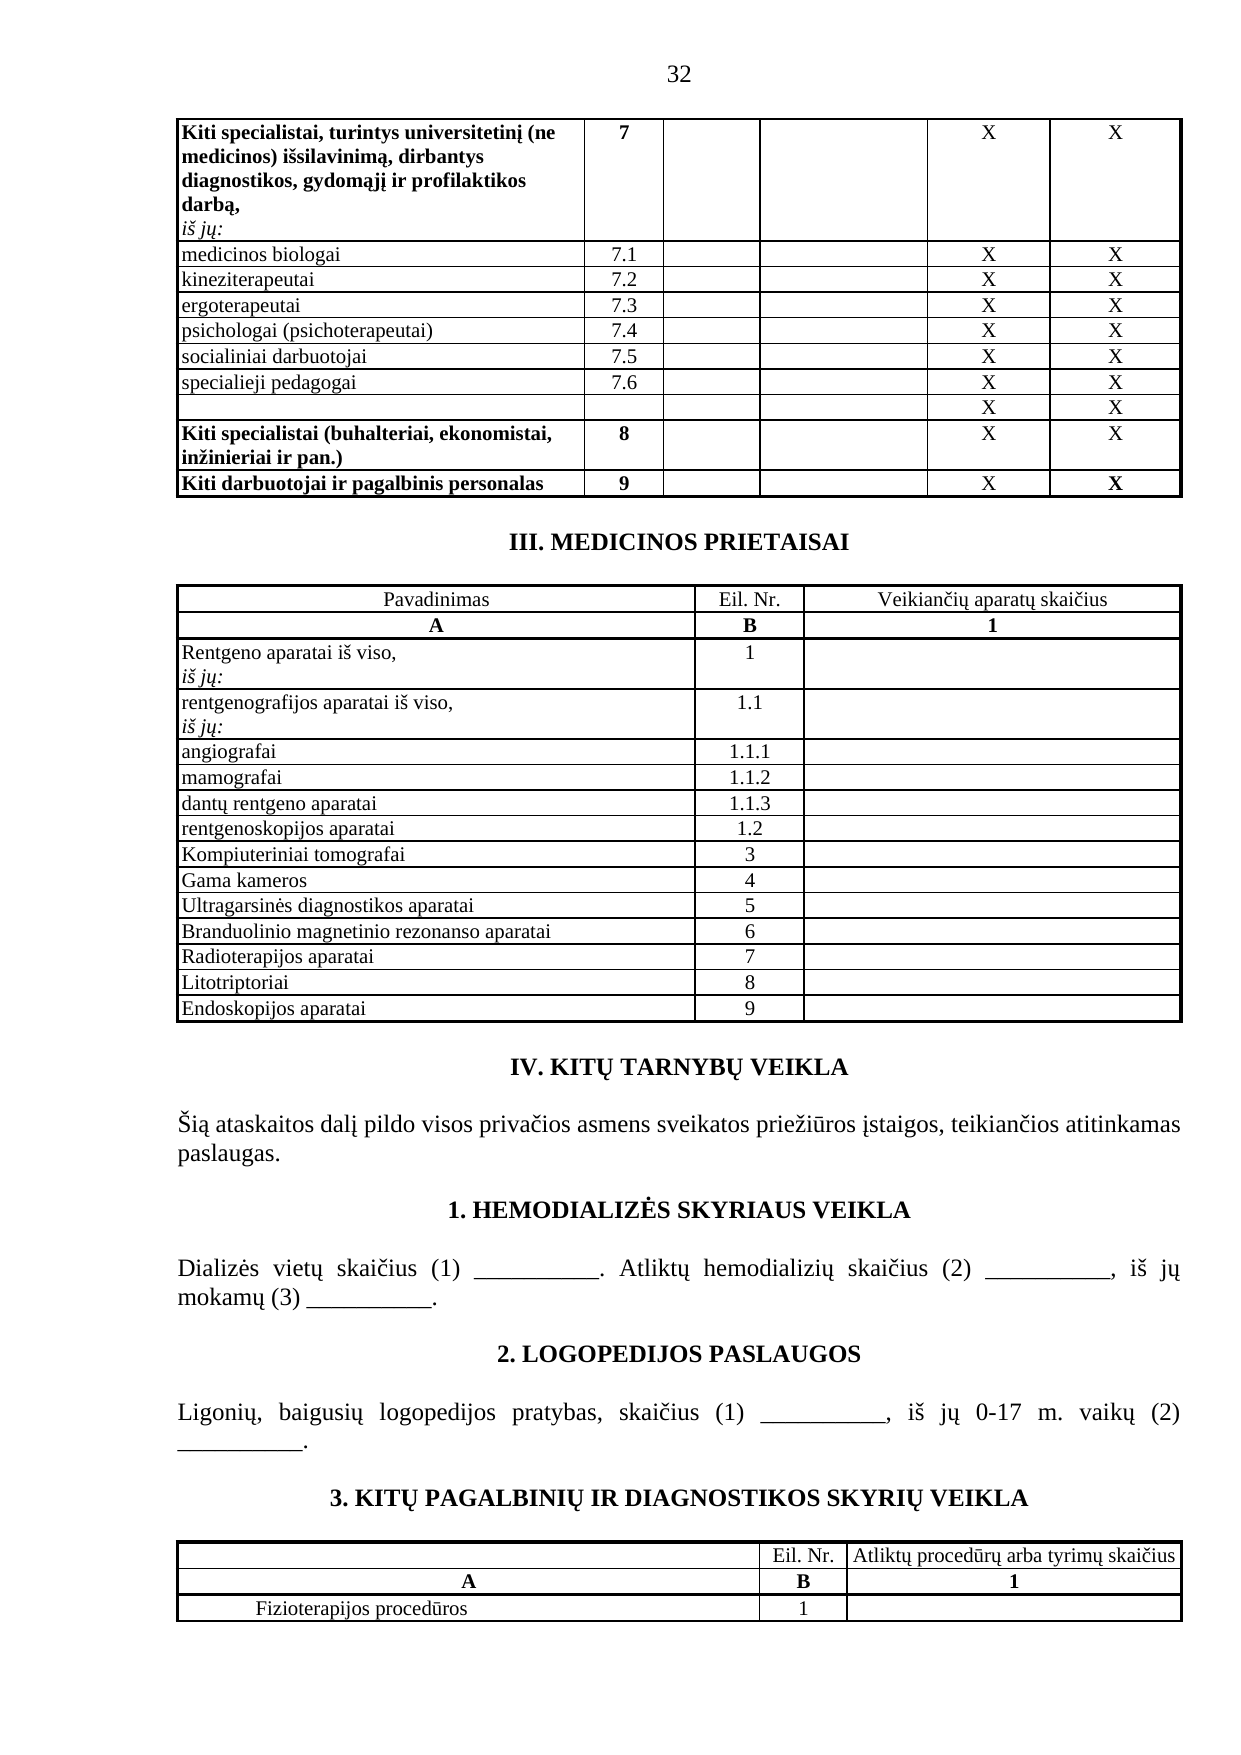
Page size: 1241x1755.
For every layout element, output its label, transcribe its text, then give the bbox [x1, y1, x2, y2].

table_cell [664, 395, 759, 419]
table_cell X [928, 421, 1049, 469]
table_cell 9 [585, 471, 663, 495]
table_cell [805, 893, 1179, 917]
table_header Veikiančių aparatų skaičius [805, 587, 1179, 611]
table_cell [761, 242, 927, 266]
table_cell Litotriptoriai [179, 970, 694, 994]
table_cell [805, 816, 1179, 840]
table_cell 6 [696, 919, 803, 943]
table_cell [761, 395, 927, 419]
table_cell 1 [848, 1569, 1180, 1593]
table_cell rentgenografijos aparatai iš viso, iš jų: [179, 690, 694, 738]
table_cell [664, 293, 759, 317]
table_cell [761, 293, 927, 317]
table_cell Kiti specialistai, turintys universitetinį (ne medicinos) išsilavinimą, dirbantys diagnostikos, gydomąjį ir profilaktikos darbą, iš jų: [179, 120, 584, 240]
table_cell Kiti darbuotojai ir pagalbinis personalas [179, 471, 584, 495]
table_cell [805, 945, 1179, 968]
table_cell rentgenoskopijos aparatai [179, 816, 694, 840]
table_cell 5 [696, 893, 803, 917]
table_cell A [179, 1569, 759, 1593]
table_cell [805, 842, 1179, 866]
table_cell 7.3 [585, 293, 663, 317]
table_cell 7 [585, 120, 663, 240]
table_cell 7.1 [585, 242, 663, 266]
table_cell [179, 395, 584, 419]
table_cell 1.1.2 [696, 765, 803, 789]
text Šią ataskaitos dalį pildo visos privačios asmens sveikatos priežiūros įstaigos, teikiančios atitinkamas paslaugas. [177, 1109, 1181, 1167]
table_cell 1 [696, 640, 803, 688]
table_cell [664, 242, 759, 266]
table_cell [585, 395, 663, 419]
text Ligonių, baigusių logopedijos pratybas, skaičius (1) __________, iš jų 0-17 m. vaikų (2) __________. [177, 1397, 1181, 1454]
table_cell [761, 370, 927, 394]
table_cell 1.1.3 [696, 791, 803, 815]
table_header Eil. Nr. [696, 587, 803, 611]
table_cell [664, 318, 759, 342]
table_cell X [928, 120, 1049, 240]
table_cell 1.1.1 [696, 740, 803, 763]
table_cell mamografai [179, 765, 694, 789]
table_cell Radioterapijos aparatai [179, 945, 694, 968]
table_cell psichologai (psichoterapeutai) [179, 318, 584, 342]
table_cell 9 [696, 996, 803, 1020]
table_cell [805, 640, 1179, 688]
table_cell kineziterapeutai [179, 267, 584, 291]
table_cell X [1051, 395, 1179, 419]
table_cell [761, 120, 927, 240]
table_cell [761, 318, 927, 342]
table_cell [664, 344, 759, 368]
table_cell 1 [805, 613, 1179, 637]
table_cell [805, 791, 1179, 815]
table_cell X [928, 293, 1049, 317]
table_cell [664, 267, 759, 291]
table_cell [805, 868, 1179, 892]
table_cell medicinos biologai [179, 242, 584, 266]
table_cell X [928, 318, 1049, 342]
table_cell 7.4 [585, 318, 663, 342]
table_cell X [1051, 471, 1179, 495]
text 2. LOGOPEDIJOS PASLAUGOS [177, 1339, 1181, 1368]
table_cell X [928, 370, 1049, 394]
table_cell X [928, 471, 1049, 495]
table_cell [805, 970, 1179, 994]
table_cell [761, 471, 927, 495]
table_cell [805, 765, 1179, 789]
table_cell X [928, 267, 1049, 291]
table_cell socialiniai darbuotojai [179, 344, 584, 368]
table_header Atliktų procedūrų arba tyrimų skaičius [848, 1544, 1180, 1567]
table_cell [664, 120, 759, 240]
table_cell X [1051, 293, 1179, 317]
table_cell Endoskopijos aparatai [179, 996, 694, 1020]
text 1. HEMODIALIZĖS SKYRIAUS VEIKLA [177, 1195, 1181, 1224]
table_cell X [1051, 421, 1179, 469]
table_cell B [696, 613, 803, 637]
table_cell [848, 1596, 1180, 1620]
table_cell ergoterapeutai [179, 293, 584, 317]
table_cell [761, 267, 927, 291]
table_cell [664, 421, 759, 469]
table_header [179, 1544, 759, 1567]
table_cell X [928, 242, 1049, 266]
table_cell [805, 690, 1179, 738]
table_cell X [1051, 344, 1179, 368]
table_header Eil. Nr. [760, 1544, 846, 1567]
table_cell angiografai [179, 740, 694, 763]
table_cell 4 [696, 868, 803, 892]
table_cell [664, 471, 759, 495]
table_cell X [1051, 267, 1179, 291]
table_header Pavadinimas [179, 587, 694, 611]
table_cell [805, 919, 1179, 943]
table_cell 7 [696, 945, 803, 968]
table_cell X [1051, 242, 1179, 266]
table_cell 1.1 [696, 690, 803, 738]
table_cell Rentgeno aparatai iš viso, iš jų: [179, 640, 694, 688]
table_cell [805, 996, 1179, 1020]
table_cell Branduolinio magnetinio rezonanso aparatai [179, 919, 694, 943]
text 3. KITŲ PAGALBINIŲ IR DIAGNOSTIKOS SKYRIŲ VEIKLA [177, 1483, 1181, 1512]
table_cell Gama kameros [179, 868, 694, 892]
table_cell Ultragarsinės diagnostikos aparatai [179, 893, 694, 917]
table_cell specialieji pedagogai [179, 370, 584, 394]
table_cell Kompiuteriniai tomografai [179, 842, 694, 866]
table_cell 8 [696, 970, 803, 994]
table_cell [761, 421, 927, 469]
text Dializės vietų skaičius (1) __________. Atliktų hemodializių skaičius (2) __________, iš jų mokamų (3) __________. [177, 1253, 1181, 1310]
table_cell dantų rentgeno aparatai [179, 791, 694, 815]
table_cell 1 [760, 1596, 846, 1620]
table_cell [805, 740, 1179, 763]
table_cell [664, 370, 759, 394]
text IV. KITŲ TARNYBŲ VEIKLA [177, 1052, 1181, 1080]
table_cell 7.5 [585, 344, 663, 368]
table_cell Kiti specialistai (buhalteriai, ekonomistai, inžinieriai ir pan.) [179, 421, 584, 469]
text III. MEDICINOS PRIETAISAI [177, 527, 1181, 555]
table_cell 7.6 [585, 370, 663, 394]
table_cell A [179, 613, 694, 637]
table_cell X [928, 344, 1049, 368]
table_cell 8 [585, 421, 663, 469]
table_cell X [1051, 120, 1179, 240]
table_cell X [1051, 370, 1179, 394]
table_cell X [1051, 318, 1179, 342]
table_cell [761, 344, 927, 368]
table_cell X [928, 395, 1049, 419]
table_cell Fizioterapijos procedūros [179, 1596, 759, 1620]
table_cell 7.2 [585, 267, 663, 291]
table_cell 1.2 [696, 816, 803, 840]
table_cell B [760, 1569, 846, 1593]
table_cell 3 [696, 842, 803, 866]
